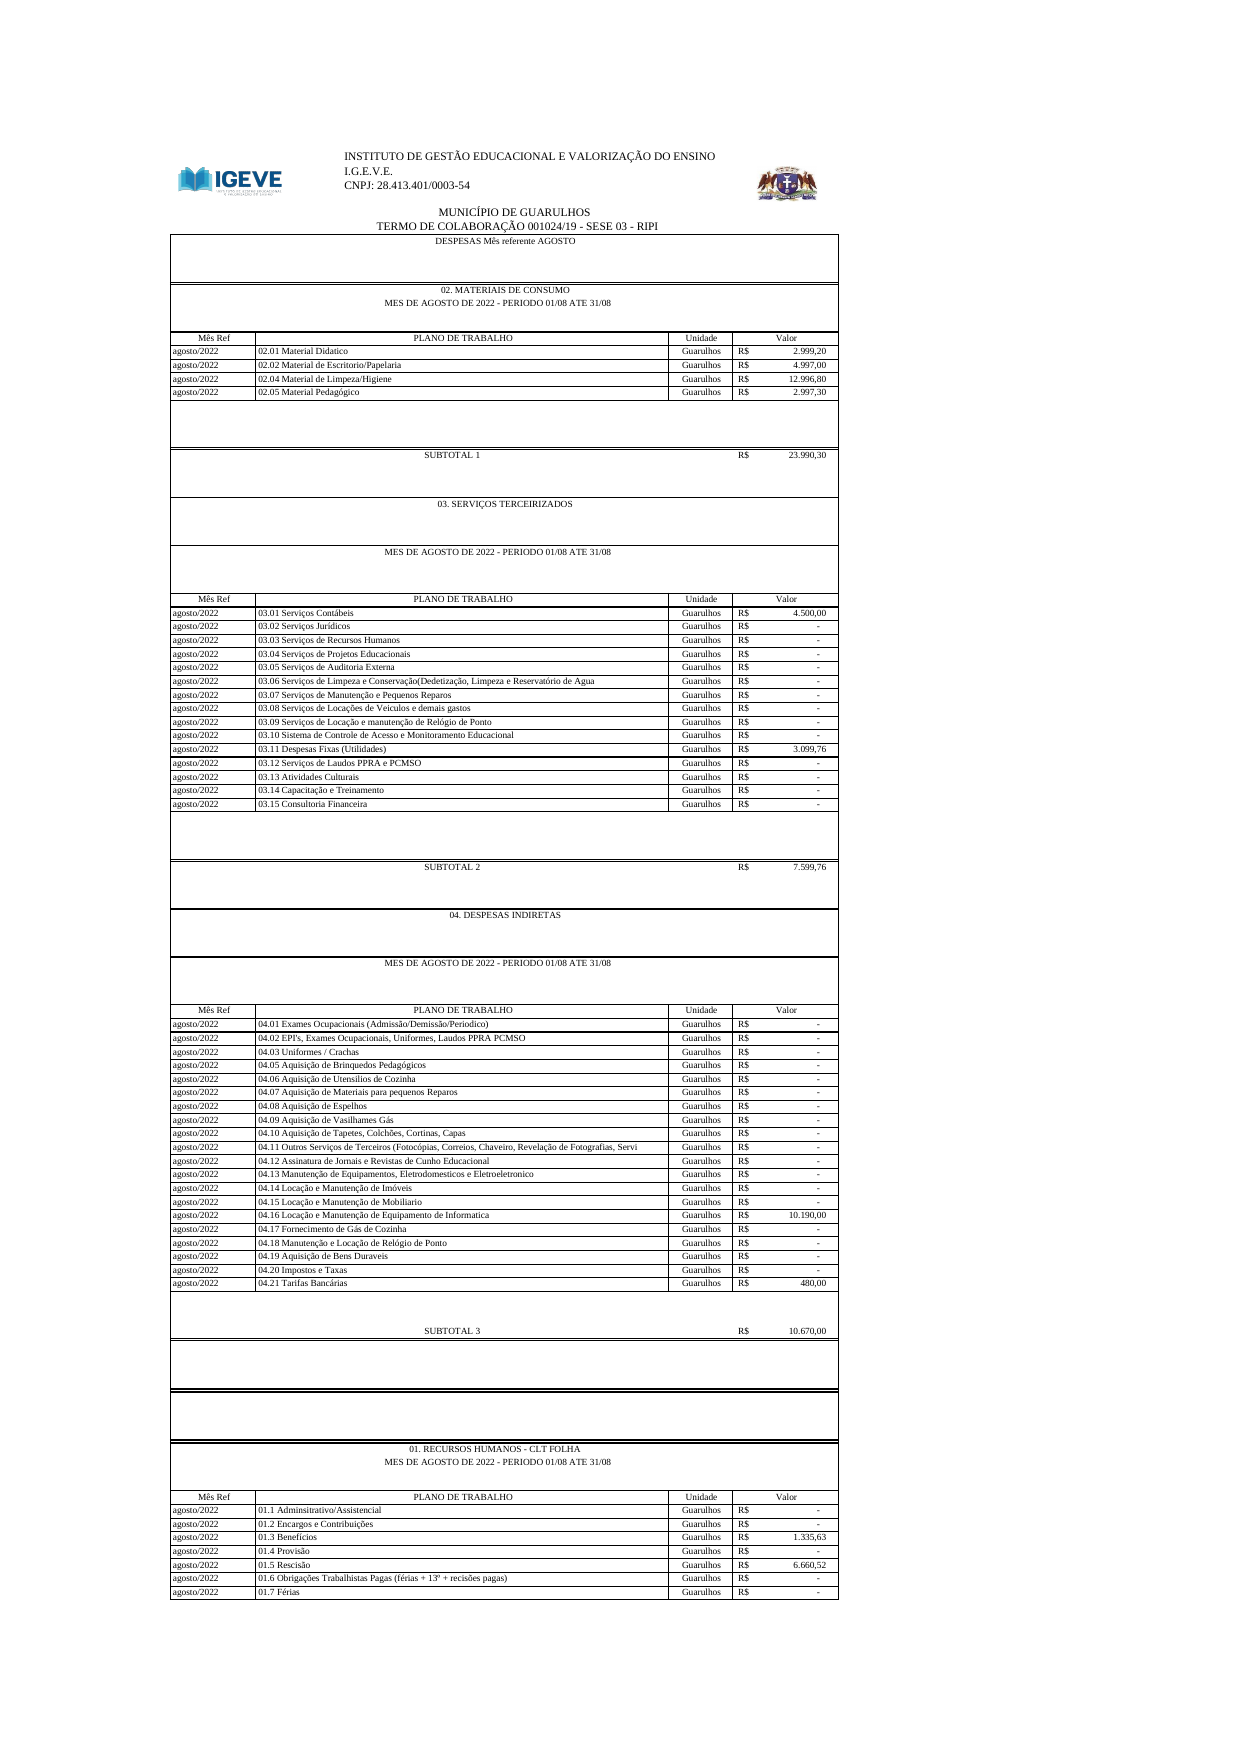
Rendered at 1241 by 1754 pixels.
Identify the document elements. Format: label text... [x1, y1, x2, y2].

table_cell 03.06 Serviços de Limpeza e Conservação(Dedetização, Limpeza e Reservatório de Agua [256, 676, 668, 688]
table_header DESPESAS Mês referente AGOSTO [256, 235, 669, 282]
table_cell Guarulhos [669, 1196, 732, 1209]
table_cell Guarulhos [669, 1505, 732, 1517]
table_cell agosto/2022 [171, 1237, 255, 1250]
table_cell Guarulhos [669, 689, 732, 702]
table_cell [669, 1393, 732, 1439]
table_cell [669, 958, 732, 1004]
table_cell agosto/2022 [171, 717, 255, 729]
table_cell Guarulhos [669, 785, 732, 797]
table_cell Guarulhos [669, 730, 732, 743]
table_cell 03.03 Serviços de Recursos Humanos [256, 635, 668, 647]
table_cell Guarulhos [669, 1237, 732, 1250]
table_cell [171, 285, 256, 331]
table_cell Guarulhos [669, 1087, 732, 1100]
table_cell [171, 958, 256, 1004]
table_cell R$ - [733, 1060, 838, 1072]
table_cell Mês Ref [171, 333, 255, 345]
table_cell 04.19 Aquisição de Bens Duraveis [256, 1251, 668, 1263]
table_cell 02.04 Material de Limpeza/Higiene [256, 373, 668, 386]
table_cell 03.02 Serviços Jurídicos [256, 621, 668, 634]
table_cell R$ 12.996,80 [733, 373, 838, 386]
table_cell Guarulhos [669, 1532, 732, 1545]
table_cell agosto/2022 [171, 1169, 255, 1182]
table_cell agosto/2022 [171, 1114, 255, 1127]
table_cell Guarulhos [669, 1142, 732, 1154]
table_cell agosto/2022 [171, 730, 255, 743]
table_cell Unidade [669, 333, 732, 345]
table_cell agosto/2022 [171, 1546, 255, 1558]
table_cell PLANO DE TRABALHO [256, 333, 668, 345]
table_cell agosto/2022 [171, 703, 255, 716]
table_cell 04.13 Manutenção de Equipamentos, Eletrodomesticos e Eletroeletronico [256, 1169, 668, 1182]
table_cell 04.07 Aquisição de Materiais para pequenos Reparos [256, 1087, 668, 1100]
table_cell agosto/2022 [171, 744, 255, 756]
table_cell Guarulhos [669, 799, 732, 811]
table_cell Guarulhos [669, 744, 732, 756]
table_cell agosto/2022 [171, 1060, 255, 1072]
table_cell agosto/2022 [171, 1559, 255, 1572]
table_cell 04.12 Assinatura de Jornais e Revistas de Cunho Educacional [256, 1155, 668, 1168]
table_cell 01.2 Encargos e Contribuições [256, 1519, 668, 1531]
table_cell 03.01 Serviços Contábeis [256, 608, 668, 620]
table_cell 04.16 Locação e Manutenção de Equipamento de Informatica [256, 1210, 668, 1222]
table_cell 04.20 Impostos e Taxas [256, 1265, 668, 1277]
table_cell agosto/2022 [171, 1278, 255, 1291]
table_cell R$ - [733, 1237, 838, 1250]
table_cell Guarulhos [669, 1573, 732, 1586]
table_cell Mês Ref [171, 1491, 255, 1504]
table_cell R$ - [733, 1265, 838, 1277]
table_cell R$ 3.099,76 [733, 744, 838, 756]
table_cell Guarulhos [669, 1559, 732, 1572]
table_cell PLANO DE TRABALHO [256, 594, 668, 606]
text TERMO DE COLABORAÇÃO 001024/19 - SESE 03 - RIPI [376, 219, 817, 233]
table_cell [669, 862, 732, 908]
table_cell R$ - [733, 676, 838, 688]
table_header [171, 235, 256, 282]
table_cell agosto/2022 [171, 621, 255, 634]
table_cell [669, 1341, 732, 1388]
table_cell agosto/2022 [171, 662, 255, 674]
table_cell R$ 2.997,30 [733, 387, 838, 399]
table_cell SUBTOTAL 1 [256, 450, 669, 497]
table_cell [171, 812, 256, 858]
table_cell Guarulhos [669, 1060, 732, 1072]
table_cell 04.21 Tarifas Bancárias [256, 1278, 668, 1291]
table_cell Valor [733, 1491, 838, 1504]
table_cell 02.05 Material Pedagógico [256, 387, 668, 399]
table_cell [171, 862, 256, 908]
table_cell agosto/2022 [171, 1033, 255, 1045]
table_cell R$ 4.500,00 [733, 608, 838, 620]
table_cell R$ 10.190,00 [733, 1210, 838, 1222]
table_cell 04.02 EPI's, Exames Ocupacionais, Uniformes, Laudos PPRA PCMSO [256, 1033, 668, 1045]
table_cell R$ - [733, 1142, 838, 1154]
table_cell agosto/2022 [171, 1519, 255, 1531]
table_cell MES DE AGOSTO DE 2022 - PERIODO 01/08 ATE 31/08 [256, 546, 669, 593]
table_cell 04.01 Exames Ocupacionais (Admissão/Demissão/Periodico) [256, 1019, 668, 1031]
table_cell [733, 498, 838, 545]
text I.G.E.V.E. [344, 164, 817, 177]
text MUNICÍPIO DE GUARULHOS [438, 205, 817, 219]
table_cell [171, 1393, 256, 1439]
table_cell Guarulhos [669, 676, 732, 688]
table_cell R$ - [733, 730, 838, 743]
table_cell 03.13 Atividades Culturais [256, 771, 668, 784]
table_cell 04.08 Aquisição de Espelhos [256, 1101, 668, 1113]
table_cell agosto/2022 [171, 785, 255, 797]
table_cell Guarulhos [669, 1101, 732, 1113]
table_cell PLANO DE TRABALHO [256, 1491, 668, 1504]
table_cell [171, 1444, 256, 1490]
table_cell Valor [733, 333, 838, 345]
table_cell [256, 812, 669, 858]
table_cell R$ - [733, 648, 838, 661]
table_cell Guarulhos [669, 1278, 732, 1291]
table_cell Guarulhos [669, 1587, 732, 1599]
table_cell 02.01 Material Didatico [256, 346, 668, 359]
table_cell R$ - [733, 1196, 838, 1209]
table_cell agosto/2022 [171, 1046, 255, 1059]
table_cell [171, 1292, 256, 1338]
table_cell 04.14 Locação e Manutenção de Imóveis [256, 1183, 668, 1195]
table_cell Guarulhos [669, 1169, 732, 1182]
table_cell agosto/2022 [171, 608, 255, 620]
table_cell [171, 450, 256, 497]
table_cell Guarulhos [669, 771, 732, 784]
table_cell R$ 480,00 [733, 1278, 838, 1291]
table_cell R$ - [733, 1087, 838, 1100]
table_cell R$ 6.660,52 [733, 1559, 838, 1572]
table_cell 01.7 Férias [256, 1587, 668, 1599]
table_cell Guarulhos [669, 758, 732, 770]
table_cell agosto/2022 [171, 1224, 255, 1236]
table_cell R$ - [733, 1546, 838, 1558]
table_cell 04.10 Aquisição de Tapetes, Colchões, Cortinas, Capas [256, 1128, 668, 1141]
table_cell 01. RECURSOS HUMANOS - CLT FOLHA MES DE AGOSTO DE 2022 - PERIODO 01/08 ATE 31/08 [256, 1444, 669, 1490]
table_cell 01.1 Adminsitrativo/Assistencial [256, 1505, 668, 1517]
table_cell [733, 812, 838, 858]
table_cell agosto/2022 [171, 1505, 255, 1517]
table_cell 03.11 Despesas Fixas (Utilidades) [256, 744, 668, 756]
table_cell R$ - [733, 1183, 838, 1195]
table_cell 03.14 Capacitação e Treinamento [256, 785, 668, 797]
table_cell R$ - [733, 1573, 838, 1586]
table_cell [171, 546, 256, 593]
table_cell R$ - [733, 717, 838, 729]
table_cell [669, 285, 732, 331]
table_header [669, 235, 732, 282]
table_cell agosto/2022 [171, 1210, 255, 1222]
table_cell R$ - [733, 1224, 838, 1236]
table_cell R$ - [733, 1169, 838, 1182]
table_cell [669, 450, 732, 497]
table_cell R$ 4.997,00 [733, 360, 838, 372]
table_cell R$ - [733, 1074, 838, 1086]
table_cell PLANO DE TRABALHO [256, 1005, 668, 1018]
table_cell Guarulhos [669, 1046, 732, 1059]
table_cell [171, 910, 256, 956]
table_cell Valor [733, 1005, 838, 1018]
table_header [733, 235, 838, 282]
table_cell [256, 1341, 669, 1388]
table_cell agosto/2022 [171, 648, 255, 661]
table_cell [171, 498, 256, 545]
table_cell agosto/2022 [171, 689, 255, 702]
table_cell R$ - [733, 689, 838, 702]
table_cell R$ 7.599,76 [733, 862, 838, 908]
table_cell Guarulhos [669, 1033, 732, 1045]
table_cell 03.07 Serviços de Manutenção e Pequenos Reparos [256, 689, 668, 702]
table_cell R$ - [733, 703, 838, 716]
table_cell 04.18 Manutenção e Locação de Relógio de Ponto [256, 1237, 668, 1250]
table_cell R$ - [733, 771, 838, 784]
table_cell agosto/2022 [171, 1183, 255, 1195]
table_cell 03.12 Serviços de Laudos PPRA e PCMSO [256, 758, 668, 770]
table_cell R$ - [733, 1519, 838, 1531]
table_cell agosto/2022 [171, 1128, 255, 1141]
table_cell 04.05 Aquisição de Brinquedos Pedagógicos [256, 1060, 668, 1072]
table_cell 03. SERVIÇOS TERCEIRIZADOS [256, 498, 669, 545]
table_cell R$ - [733, 1101, 838, 1113]
table_cell Guarulhos [669, 1114, 732, 1127]
table_cell Guarulhos [669, 1519, 732, 1531]
table_cell [733, 958, 838, 1004]
table_cell Unidade [669, 594, 732, 606]
table_cell 03.15 Consultoria Financeira [256, 799, 668, 811]
table_cell Guarulhos [669, 1155, 732, 1168]
table_cell agosto/2022 [171, 676, 255, 688]
table_cell SUBTOTAL 2 [256, 862, 669, 908]
table_cell [669, 1292, 732, 1338]
table_cell R$ 1.335,63 [733, 1532, 838, 1545]
table_cell MES DE AGOSTO DE 2022 - PERIODO 01/08 ATE 31/08 [256, 958, 669, 1004]
table_cell agosto/2022 [171, 1087, 255, 1100]
table_cell agosto/2022 [171, 1155, 255, 1168]
table_cell Guarulhos [669, 1546, 732, 1558]
table_cell Valor [733, 594, 838, 606]
table_cell agosto/2022 [171, 1251, 255, 1263]
table_cell 01.5 Rescisão [256, 1559, 668, 1572]
table_cell agosto/2022 [171, 1532, 255, 1545]
text INSTITUTO DE GESTÃO EDUCACIONAL E VALORIZAÇÃO DO ENSINO [344, 150, 817, 163]
table_cell Unidade [669, 1491, 732, 1504]
table_cell 04.17 Fornecimento de Gás de Cozinha [256, 1224, 668, 1236]
table_cell Guarulhos [669, 703, 732, 716]
table_cell agosto/2022 [171, 1587, 255, 1599]
table_cell Guarulhos [669, 360, 732, 372]
table_cell agosto/2022 [171, 1019, 255, 1031]
table_cell Guarulhos [669, 717, 732, 729]
table_cell [669, 498, 732, 545]
table_cell 01.3 Benefícios [256, 1532, 668, 1545]
table_cell Guarulhos [669, 608, 732, 620]
table_cell [733, 910, 838, 956]
table_cell R$ 42.260,06 [733, 1393, 838, 1439]
table_cell agosto/2022 [171, 387, 255, 399]
table_cell R$ - [733, 1046, 838, 1059]
table_cell [669, 812, 732, 858]
table_cell 03.08 Serviços de Locações de Veiculos e demais gastos [256, 703, 668, 716]
table_cell Guarulhos [669, 1210, 732, 1222]
table_cell R$ - [733, 621, 838, 634]
table_cell R$ - [733, 1155, 838, 1168]
table_cell R$ - [733, 1019, 838, 1031]
table_cell 02. MATERIAIS DE CONSUMO MES DE AGOSTO DE 2022 - PERIODO 01/08 ATE 31/08 [256, 285, 669, 331]
table_cell agosto/2022 [171, 1196, 255, 1209]
table_cell [171, 401, 256, 447]
table_cell agosto/2022 [171, 373, 255, 386]
table_cell 01.6 Obrigações Trabalhistas Pagas (férias + 13º + recisões pagas) [256, 1573, 668, 1586]
table_cell R$ - [733, 1128, 838, 1141]
table_cell Guarulhos [669, 635, 732, 647]
table_cell 04. DESPESAS INDIRETAS [256, 910, 669, 956]
table_cell 03.09 Serviços de Locação e manutenção de Relógio de Ponto [256, 717, 668, 729]
table_cell R$ - [733, 799, 838, 811]
table_cell Guarulhos [669, 346, 732, 359]
table_cell R$ - [733, 1505, 838, 1517]
text CNPJ: 28.413.401/0003-54 [344, 178, 756, 192]
table_cell R$ - [733, 1033, 838, 1045]
table_cell 03.04 Serviços de Projetos Educacionais [256, 648, 668, 661]
table_cell [733, 546, 838, 593]
table_cell Guarulhos [669, 1251, 732, 1263]
table_cell [669, 546, 732, 593]
table_cell 03.10 Sistema de Controle de Acesso e Monitoramento Educacional [256, 730, 668, 743]
table_cell agosto/2022 [171, 1101, 255, 1113]
table_cell R$ - [733, 785, 838, 797]
table_cell R$ - [733, 1587, 838, 1599]
table_cell R$ - [733, 1251, 838, 1263]
table_cell [733, 1444, 838, 1490]
table_cell 04.11 Outros Serviços de Terceiros (Fotocópias, Correios, Chaveiro, Revelação de Fotografias, Servi [256, 1142, 668, 1154]
table_cell 04.03 Uniformes / Crachas [256, 1046, 668, 1059]
table_cell R$ - [733, 1114, 838, 1127]
table_cell Guarulhos [669, 1265, 732, 1277]
table_cell SUBTOTAL 1 + SUBTOTAL 2 + SUB TOTAL 3 [256, 1393, 669, 1439]
table_cell R$ 2.999,20 [733, 346, 838, 359]
table_cell [669, 401, 732, 447]
table_cell Mês Ref [171, 1005, 255, 1018]
table_cell [256, 401, 669, 447]
table_cell 02.02 Material de Escritorio/Papelaria [256, 360, 668, 372]
table_cell agosto/2022 [171, 758, 255, 770]
table_cell 04.15 Locação e Manutenção de Mobiliario [256, 1196, 668, 1209]
table_cell R$ 23.990,30 [733, 450, 838, 497]
table_cell 03.05 Serviços de Auditoria Externa [256, 662, 668, 674]
table_cell Guarulhos [669, 1128, 732, 1141]
table_cell R$ - [733, 758, 838, 770]
table_cell Guarulhos [669, 1074, 732, 1086]
table_cell agosto/2022 [171, 771, 255, 784]
table_cell [171, 1341, 256, 1388]
table_cell Guarulhos [669, 387, 732, 399]
table_cell agosto/2022 [171, 360, 255, 372]
table_cell Guarulhos [669, 621, 732, 634]
table_cell R$ - [733, 662, 838, 674]
table_cell agosto/2022 [171, 1573, 255, 1586]
table_cell 01.4 Provisão [256, 1546, 668, 1558]
table_cell Guarulhos [669, 373, 732, 386]
table_cell SUBTOTAL 3 [256, 1292, 669, 1338]
table_cell Mês Ref [171, 594, 255, 606]
table_cell 04.09 Aquisição de Vasilhames Gás [256, 1114, 668, 1127]
table_cell R$ - [733, 635, 838, 647]
table_cell [669, 1444, 732, 1490]
table_cell agosto/2022 [171, 1074, 255, 1086]
table_cell Guarulhos [669, 648, 732, 661]
table_cell [733, 285, 838, 331]
table_cell [669, 910, 732, 956]
table_cell [733, 401, 838, 447]
table_cell Unidade [669, 1005, 732, 1018]
table_cell agosto/2022 [171, 635, 255, 647]
table_cell R$ 10.670,00 [733, 1292, 838, 1338]
table_cell Guarulhos [669, 662, 732, 674]
table_cell 04.06 Aquisição de Utensilios de Cozinha [256, 1074, 668, 1086]
table_cell Guarulhos [669, 1183, 732, 1195]
table_cell agosto/2022 [171, 1265, 255, 1277]
table_cell Guarulhos [669, 1019, 732, 1031]
table_cell agosto/2022 [171, 799, 255, 811]
table_cell agosto/2022 [171, 346, 255, 359]
table_cell Guarulhos [669, 1224, 732, 1236]
table_cell agosto/2022 [171, 1142, 255, 1154]
table_cell [733, 1341, 838, 1388]
